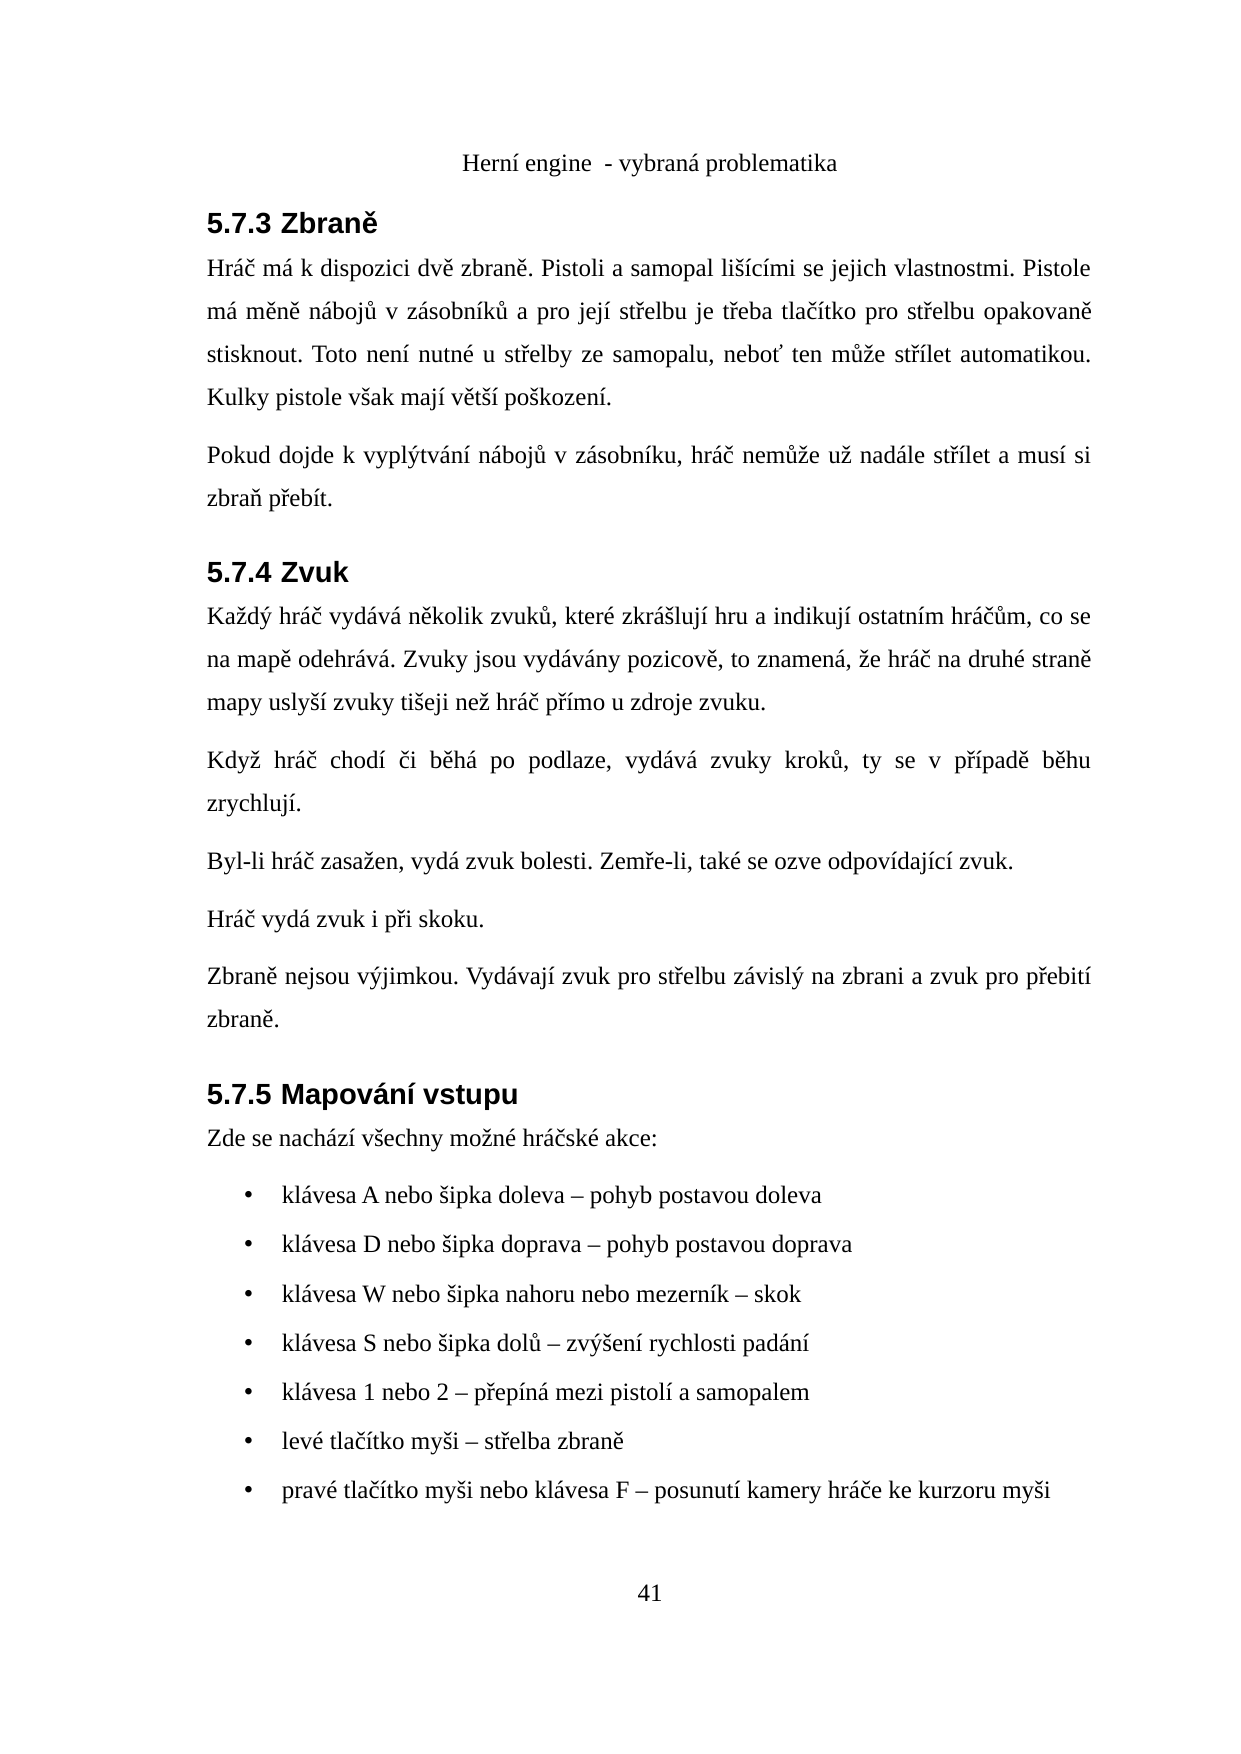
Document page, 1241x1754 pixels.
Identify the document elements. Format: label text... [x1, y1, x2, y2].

text Každý hráč vydává několik zvuků, které zkrášlují hru a indikují ostatním hráčům, co se na mapě odehrává. Zvuky jsou vydávány pozicově, to znamená, že hráč na druhé straně mapy uslyší zvuky tišeji než hráč přímo u zdroje zvuku. [207, 601, 1093, 716]
subtitle Zvuk [207, 555, 1093, 589]
text Když hráč chodí či běhá po podlaze, vydává zvuky kroků, ty se v případě běhu zrychlují. [207, 745, 1093, 817]
list klávesa D nebo šipka doprava – pohyb postavou doprava [244, 1229, 1093, 1258]
list levé tlačítko myši – střelba zbraně [244, 1426, 1093, 1454]
text Zde se nachází všechny možné hráčské akce: [207, 1123, 1093, 1152]
list pravé tlačítko myši nebo klávesa F – posunutí kamery hráče ke kurzoru myši [244, 1475, 1093, 1504]
text Hráč vydá zvuk i při skoku. [207, 904, 1093, 932]
subtitle Zbraně [207, 207, 1093, 240]
text Hráč má k dispozici dvě zbraně. Pistoli a samopal lišícími se jejich vlastnostmi. Pistole má měně nábojů v zásobníků a pro její střelbu je třeba tlačítko pro střelbu opakovaně stisknout. Toto není nutné u střelby ze samopalu, neboť ten může střílet automatikou. Kulky pistole však mají větší poškození. [207, 253, 1093, 411]
text Byl-li hráč zasažen, vydá zvuk bolesti. Zemře-li, také se ozve odpovídající zvuk. [207, 846, 1093, 875]
list klávesa A nebo šipka doleva – pohyb postavou doleva [244, 1181, 1093, 1209]
subtitle Mapování vstupu [207, 1077, 1093, 1110]
text Pokud dojde k vyplýtvání nábojů v zásobníku, hráč nemůže už nadále střílet a musí si zbraň přebít. [207, 440, 1093, 512]
list klávesa 1 nebo 2 – přepíná mezi pistolí a samopalem [244, 1377, 1093, 1406]
text Zbraně nejsou výjimkou. Vydávají zvuk pro střelbu závislý na zbrani a zvuk pro přebití zbraně. [207, 961, 1093, 1033]
list klávesa W nebo šipka nahoru nebo mezerník – skok [244, 1279, 1093, 1307]
list klávesa S nebo šipka dolů – zvýšení rychlosti padání [244, 1328, 1093, 1356]
